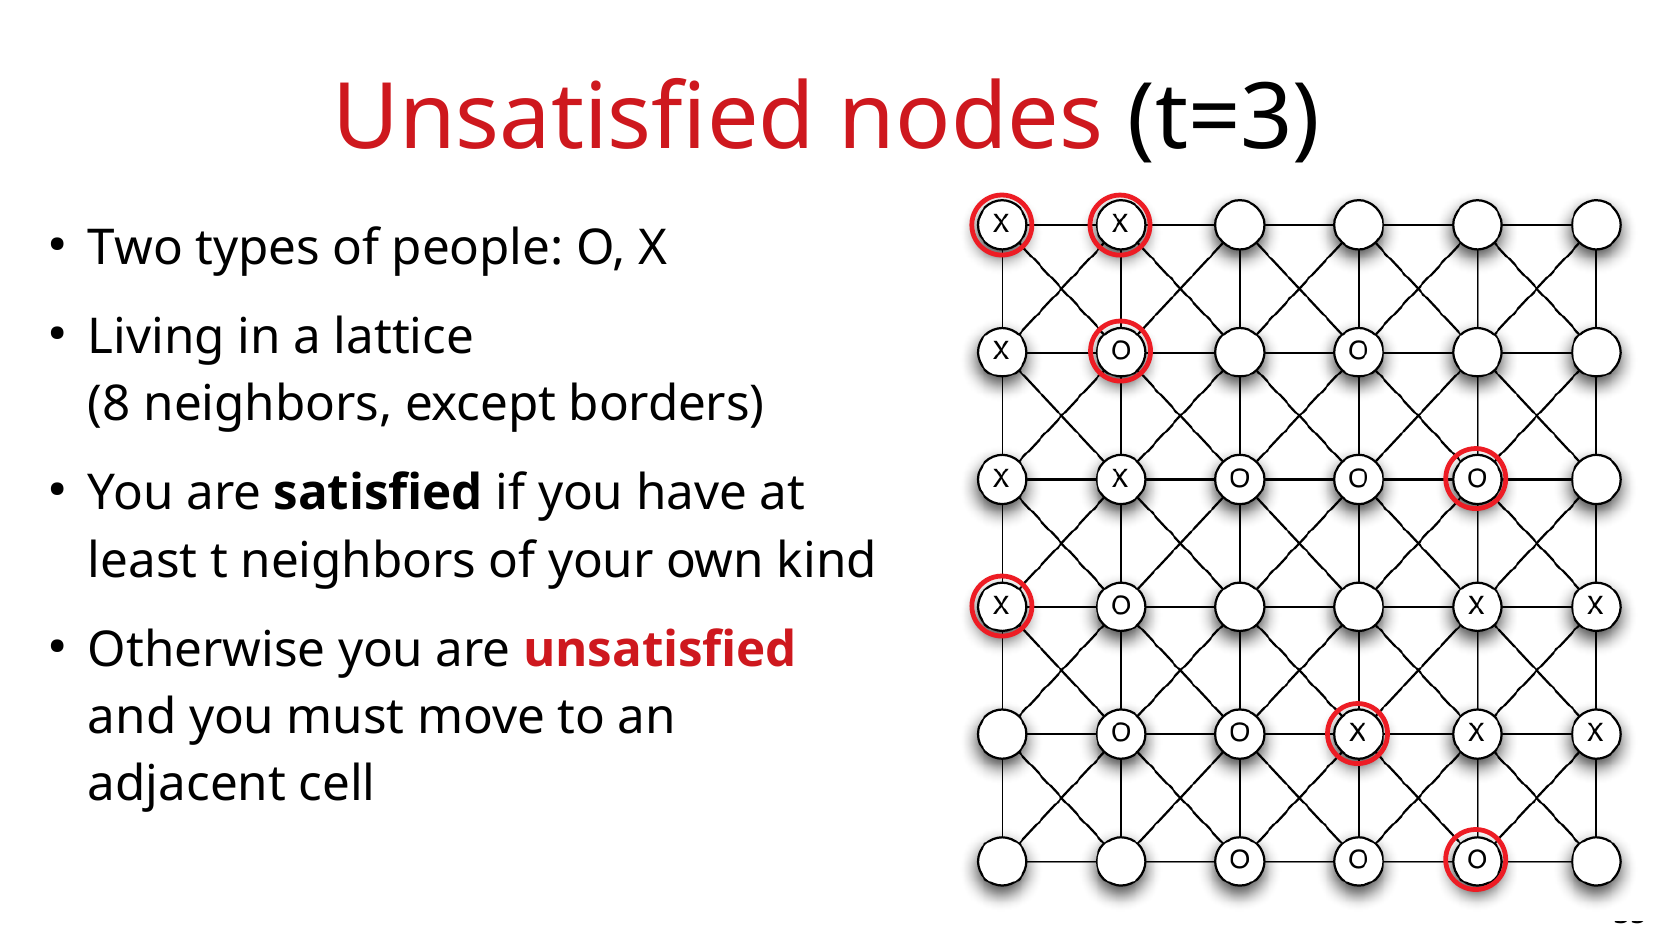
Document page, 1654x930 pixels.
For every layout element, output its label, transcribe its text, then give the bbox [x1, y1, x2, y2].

list Two types of people: O, X Living in a lattice (8 neighbors, except borders) You are satisfied if you have at least t neighbors of your own kind Otherwise you are unsatisfied and you must move to an adjacent cell [35, 211, 886, 886]
picture [945, 179, 1650, 922]
title Unsatisfied nodes (t=3) [82, 1, 1571, 225]
